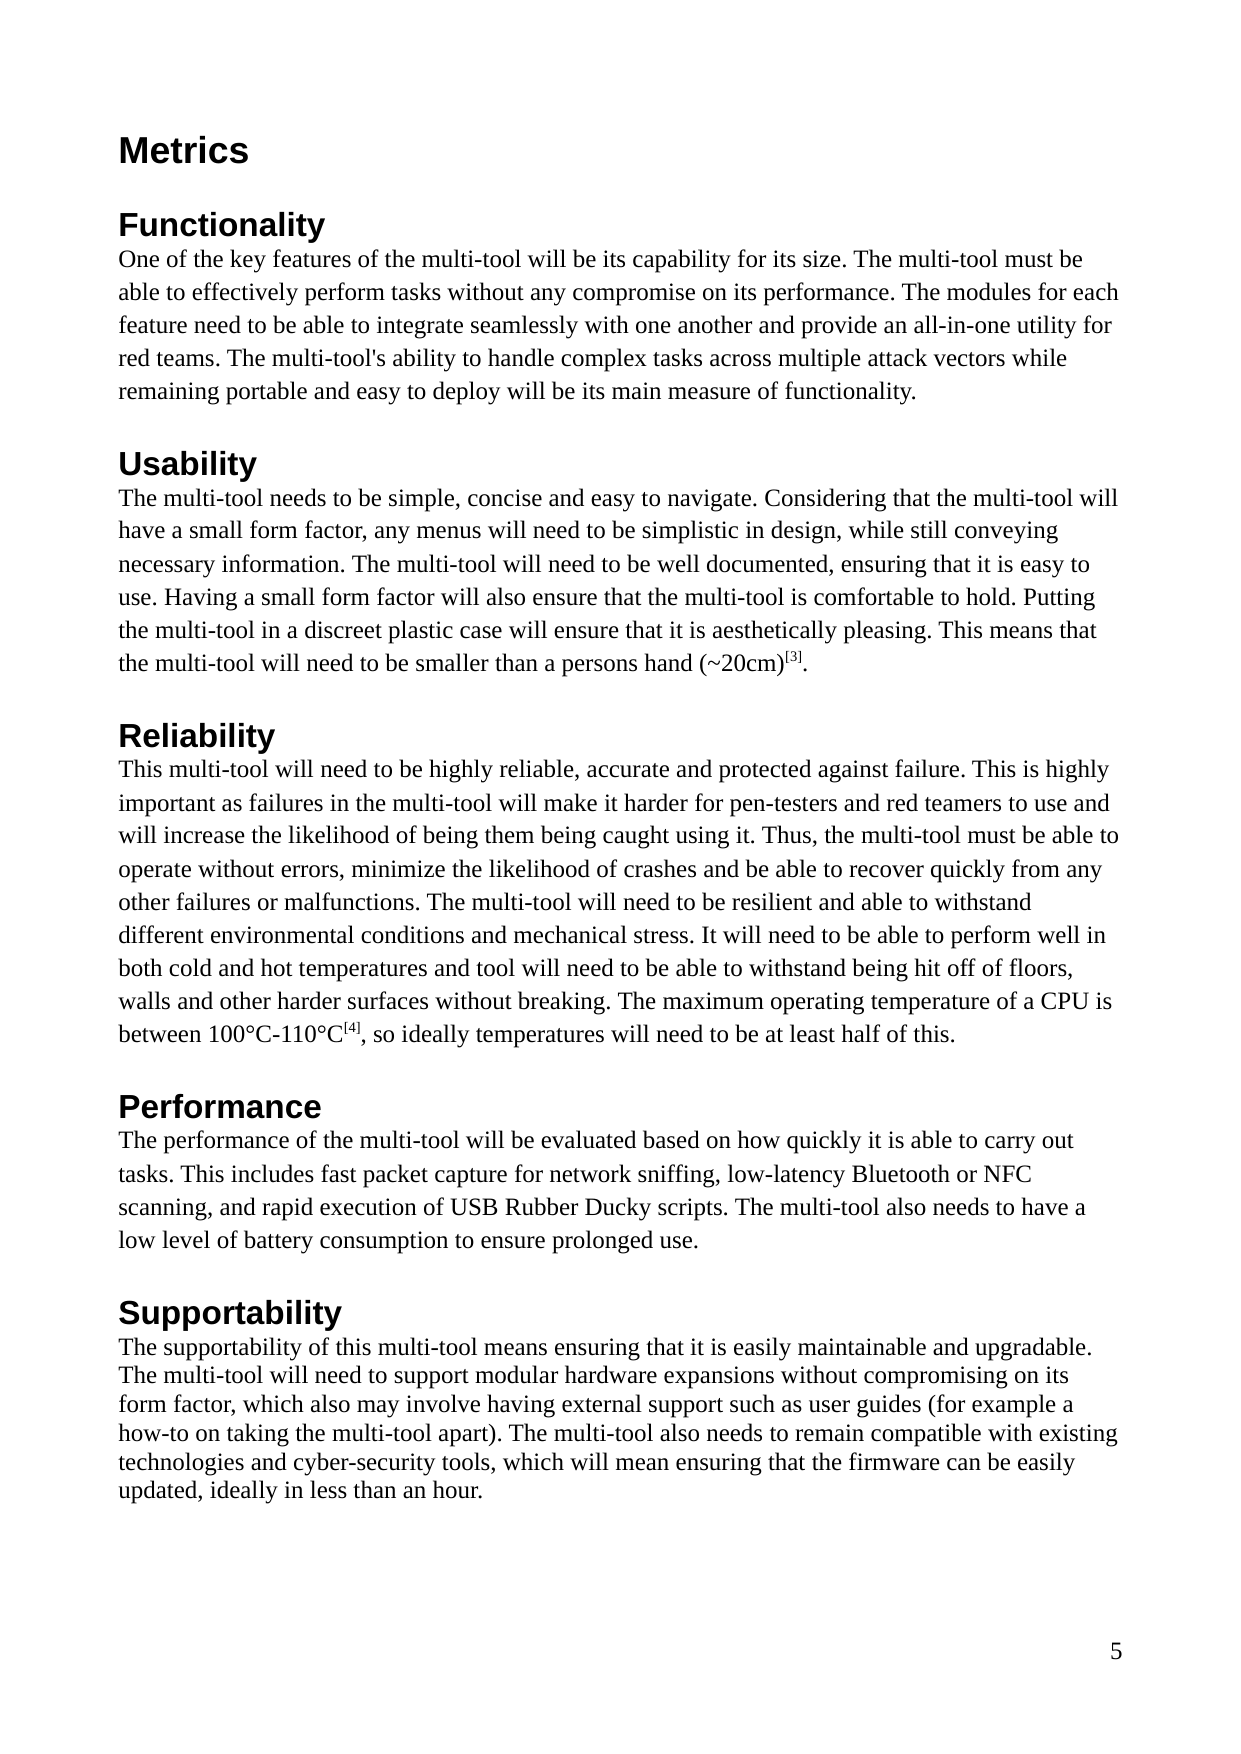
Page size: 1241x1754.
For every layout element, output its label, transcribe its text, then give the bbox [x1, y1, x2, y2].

subtitle Supportability [118, 1293, 1122, 1332]
text The multi-tool needs to be simple, concise and easy to navigate. Considering that the multi-tool will have a small form factor, any menus will need to be simplistic in design, while still conveying necessary information. The multi-tool will need to be well documented, ensuring that it is easy to use. Having a small form factor will also ensure that the multi-tool is comfortable to hold. Putting the multi-tool in a discreet plastic case will ensure that it is aesthetically pleasing. This means that the multi-tool will need to be smaller than a persons hand (~20cm)[3]. [118, 483, 1122, 676]
text One of the key features of the multi-tool will be its capability for its size. The multi-tool must be able to effectively perform tasks without any compromise on its performance. The modules for each feature need to be able to integrate seamlessly with one another and provide an all-in-one utility for red teams. The multi-tool's ability to handle complex tasks across multiple attack vectors while remaining portable and easy to deploy will be its main measure of functionality. [118, 244, 1122, 404]
subtitle Reliability [118, 716, 1122, 754]
subtitle Functionality [118, 205, 1122, 244]
text The supportability of this multi-tool means ensuring that it is easily maintainable and upgradable. The multi-tool will need to support modular hardware expansions without compromising on its form factor, which also may involve having external support such as user guides (for example a how-to on taking the multi-tool apart). The multi-tool also needs to remain compatible with existing technologies and cyber-security tools, which will mean ensuring that the firmware can be easily updated, ideally in less than an hour. [118, 1332, 1122, 1504]
text This multi-tool will need to be highly reliable, accurate and protected against failure. This is highly important as failures in the multi-tool will make it harder for pen-testers and red teamers to use and will increase the likelihood of being them being caught using it. Thus, the multi-tool must be able to operate without errors, minimize the likelihood of crashes and be able to recover quickly from any other failures or malfunctions. The multi-tool will need to be resilient and able to withstand different environmental conditions and mechanical stress. It will need to be able to perform well in both cold and hot temperatures and tool will need to be able to withstand being hit off of floors, walls and other harder surfaces without breaking. The maximum operating temperature of a CPU is between 100°C-110°C[4], so ideally temperatures will need to be at least half of this. [118, 754, 1122, 1047]
subtitle Performance [118, 1087, 1122, 1126]
subtitle Usability [118, 444, 1122, 483]
text The performance of the multi-tool will be evaluated based on how quickly it is able to carry out tasks. This includes fast packet capture for network sniffing, low-latency Bluetooth or NFC scanning, and rapid execution of USB Rubber Ducky scripts. The multi-tool also needs to have a low level of battery consumption to ensure prolonged use. [118, 1126, 1122, 1253]
subtitle Metrics [118, 129, 1122, 172]
